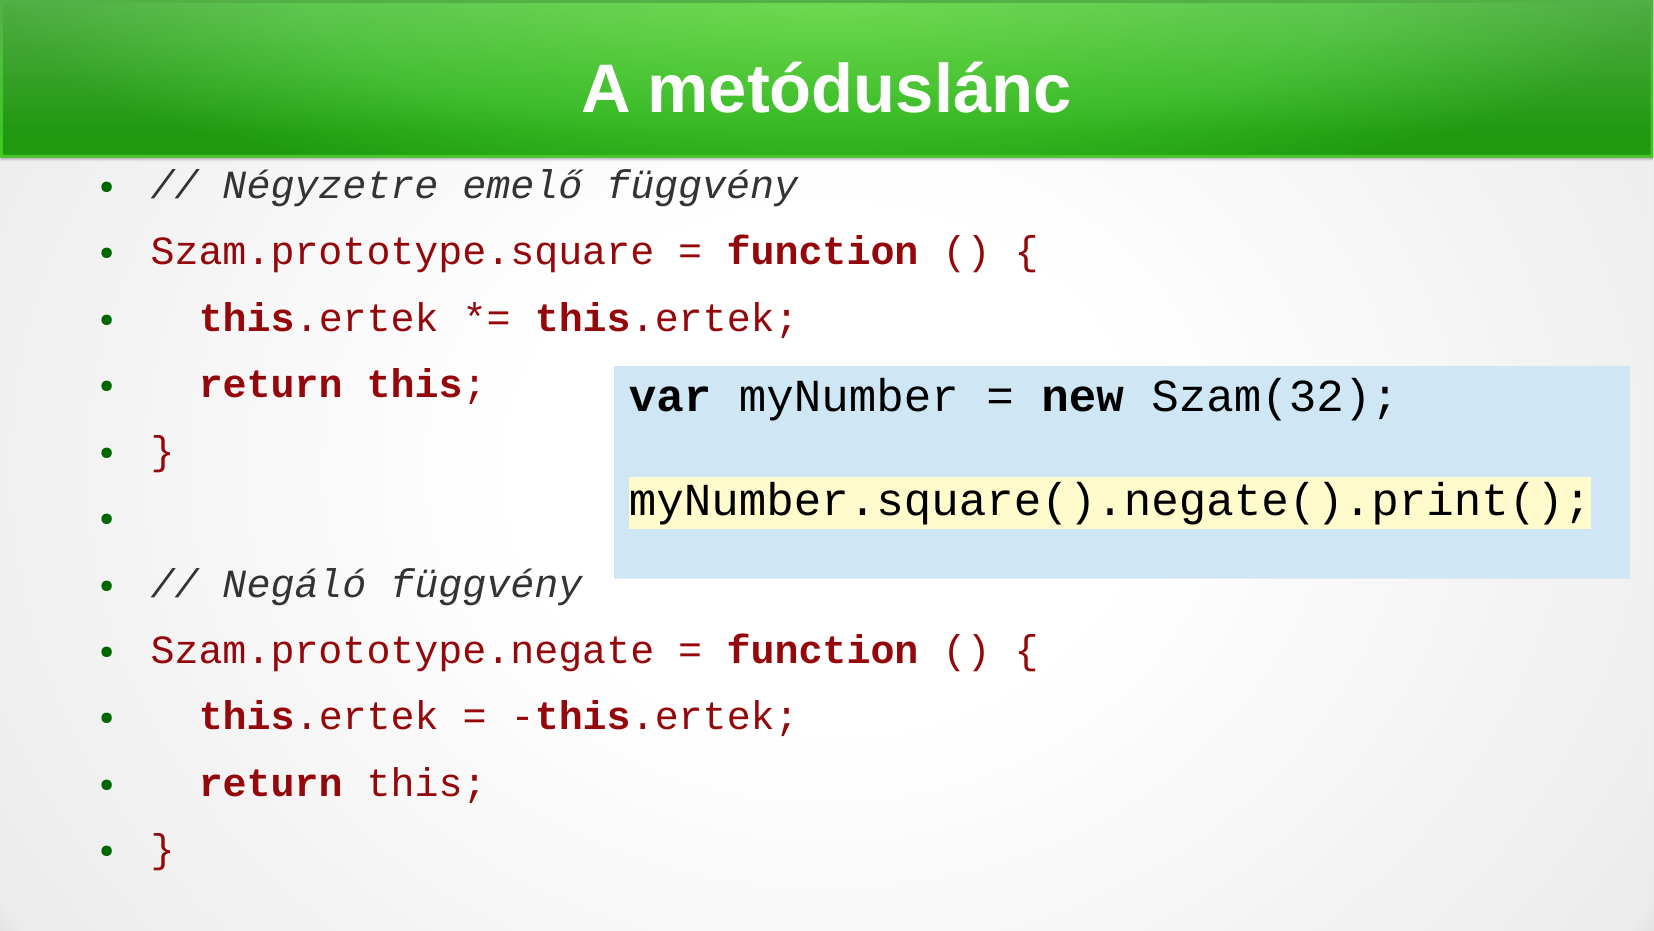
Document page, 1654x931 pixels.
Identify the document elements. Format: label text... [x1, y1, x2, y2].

list // Négyzetre emelő függvény Szam.prototype.square = function () { this.ertek *= this.ertek; return this; } // Negáló függvény Szam.prototype.negate = function () { this.ertek = -this.ertek; return this; } [82, 165, 1040, 910]
title A metóduslánc [82, 35, 1571, 142]
text_box var myNumber = new Szam(32); myNumber.square().negate().print(); [614, 366, 1630, 579]
